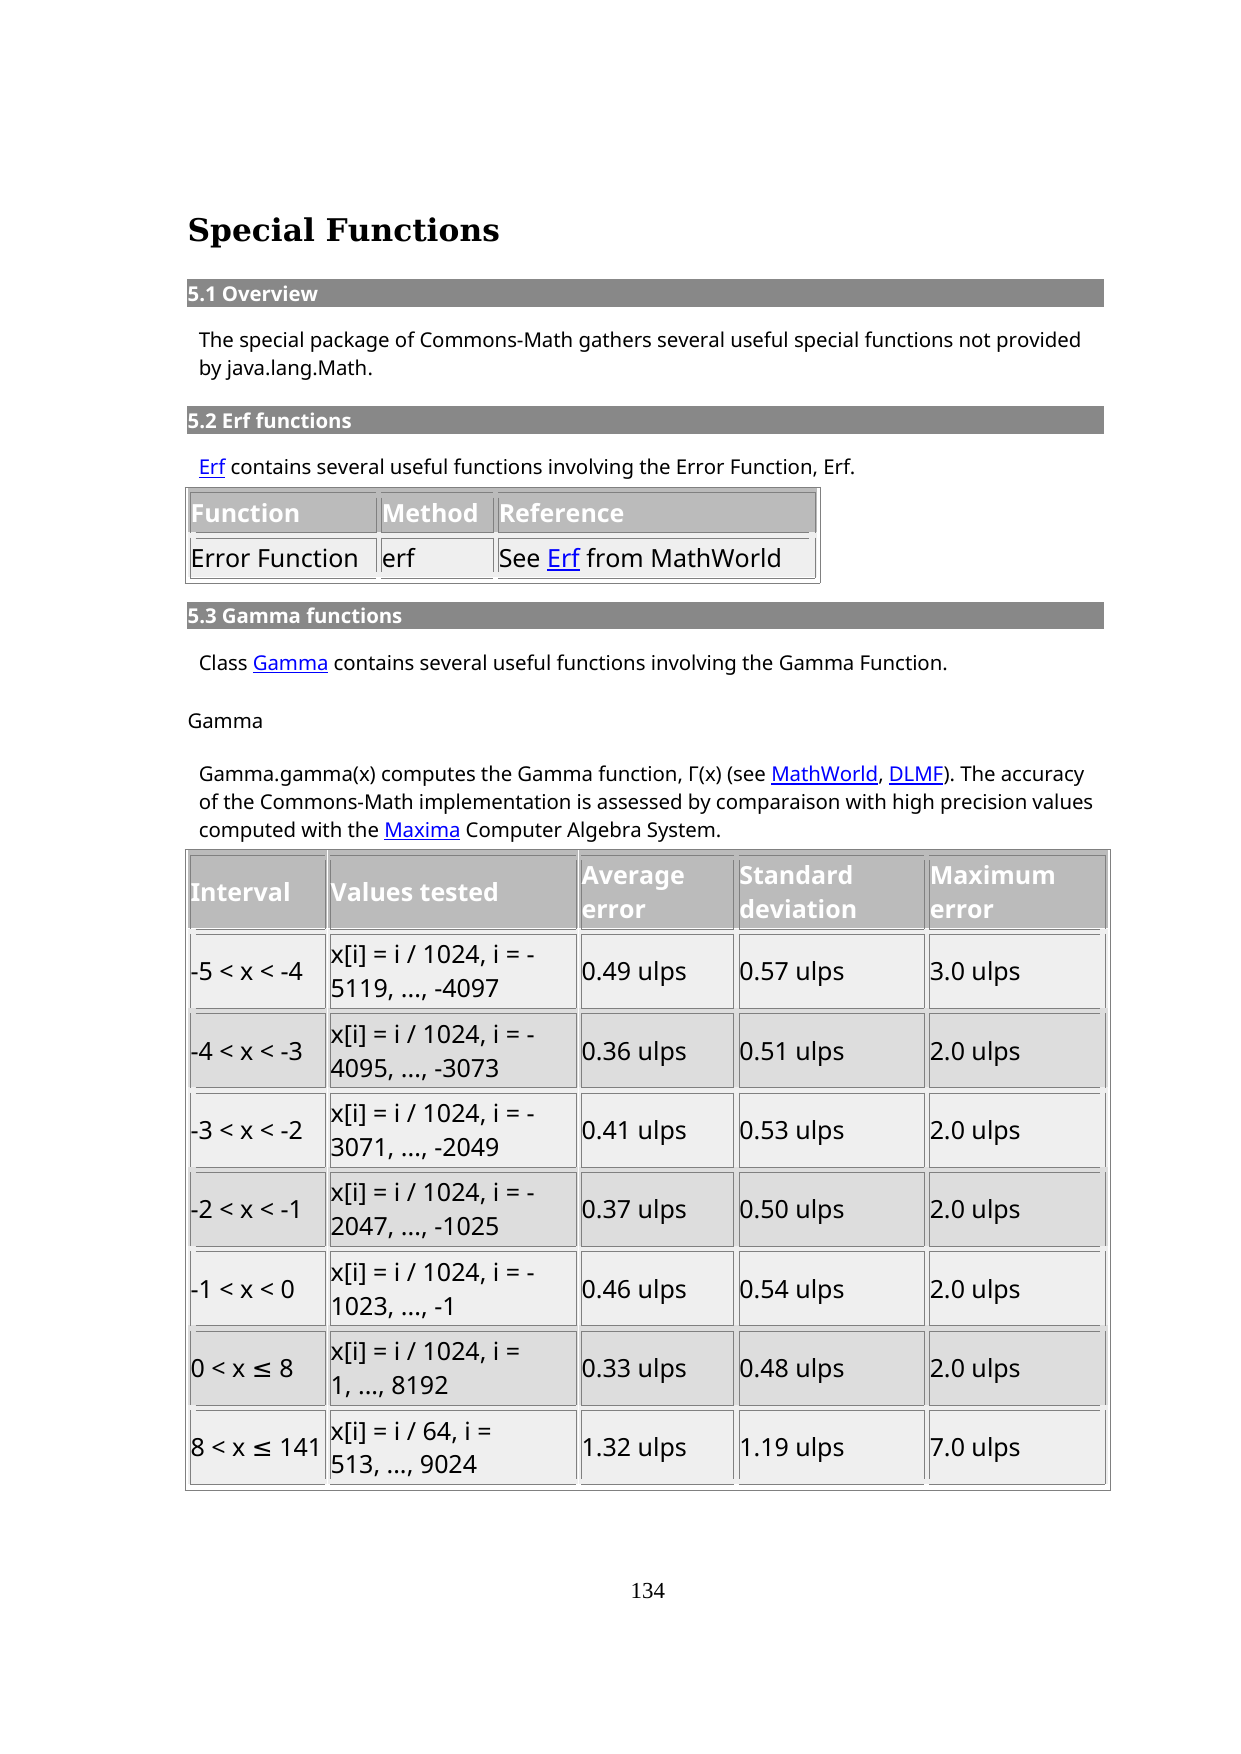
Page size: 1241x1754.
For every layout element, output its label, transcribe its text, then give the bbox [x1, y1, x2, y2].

table_cell 0.41 ulps [579, 1087, 736, 1167]
table_cell 0.48 ulps [736, 1325, 927, 1405]
table_header Method [379, 488, 496, 532]
table_cell x[i] = i / 1024, i = -2047, ..., -1025 [328, 1167, 578, 1246]
table_cell x[i] = i / 1024, i = -4095, ..., -3073 [328, 1008, 578, 1087]
table_cell -4 < x < -3 [188, 1008, 327, 1087]
table_cell -2 < x < -1 [188, 1167, 327, 1246]
table_cell 8 < x ≤ 141 [188, 1405, 327, 1484]
table_cell 0.36 ulps [579, 1008, 736, 1087]
table_cell 2.0 ulps [927, 1325, 1108, 1405]
table_cell x[i] = i / 1024, i = -3071, ..., -2049 [328, 1087, 578, 1167]
table_cell 2.0 ulps [927, 1087, 1108, 1167]
subtitle 5.2 Erf functions [187, 406, 1104, 434]
table_cell x[i] = i / 1024, i = -1023, ..., -1 [328, 1246, 578, 1325]
table_cell 0.54 ulps [736, 1246, 927, 1325]
table_header Values tested [328, 850, 578, 928]
table_cell See Erf from MathWorld [496, 532, 817, 577]
text The special package of Commons-Math gathers several useful special functions not provided by java.lang.Math. [198, 326, 1097, 381]
table_cell -3 < x < -2 [188, 1087, 327, 1167]
table_cell 0.57 ulps [736, 929, 927, 1008]
table_cell -1 < x < 0 [188, 1246, 327, 1325]
subtitle Gamma [187, 707, 1108, 735]
subtitle 5.3 Gamma functions [187, 602, 1104, 629]
subtitle Special Functions [187, 212, 1108, 248]
table_cell 2.0 ulps [927, 1167, 1108, 1246]
table_cell 0.53 ulps [736, 1087, 927, 1167]
table_cell 2.0 ulps [927, 1246, 1108, 1325]
table_cell 3.0 ulps [927, 929, 1108, 1008]
table_cell 0.33 ulps [579, 1325, 736, 1405]
table_header Interval [188, 850, 327, 928]
table_cell x[i] = i / 64, i = 513, ..., 9024 [328, 1405, 578, 1484]
text Gamma.gamma(x) computes the Gamma function, Γ(x) (see MathWorld, DLMF). The accuracy of the Commons-Math implementation is assessed by comparaison with high precision values computed with the Maxima Computer Algebra System. [198, 760, 1097, 843]
table_cell x[i] = i / 1024, i = -5119, ..., -4097 [328, 929, 578, 1008]
table_cell 1.32 ulps [579, 1405, 736, 1484]
table_cell 0.51 ulps [736, 1008, 927, 1087]
table_header Reference [496, 488, 817, 532]
table_cell 0.50 ulps [736, 1167, 927, 1246]
table_header Function [188, 488, 379, 532]
table_header Standard deviation [736, 850, 927, 928]
table_cell 0.46 ulps [579, 1246, 736, 1325]
table_header Maximum error [927, 850, 1108, 928]
table_cell 0 < x ≤ 8 [188, 1325, 327, 1405]
table_header Average error [579, 850, 736, 928]
table_cell 1.19 ulps [736, 1405, 927, 1484]
table_cell 0.49 ulps [579, 929, 736, 1008]
text Class Gamma contains several useful functions involving the Gamma Function. [198, 648, 1097, 676]
table_cell erf [379, 532, 496, 577]
table_cell 7.0 ulps [927, 1405, 1108, 1484]
table_cell 2.0 ulps [927, 1008, 1108, 1087]
table_cell x[i] = i / 1024, i = 1, ..., 8192 [328, 1325, 578, 1405]
text Erf contains several useful functions involving the Error Function, Erf. [198, 453, 1097, 481]
table_cell -5 < x < -4 [188, 929, 327, 1008]
table_cell Error Function [188, 532, 379, 577]
table_cell 0.37 ulps [579, 1167, 736, 1246]
subtitle 5.1 Overview [187, 279, 1104, 307]
